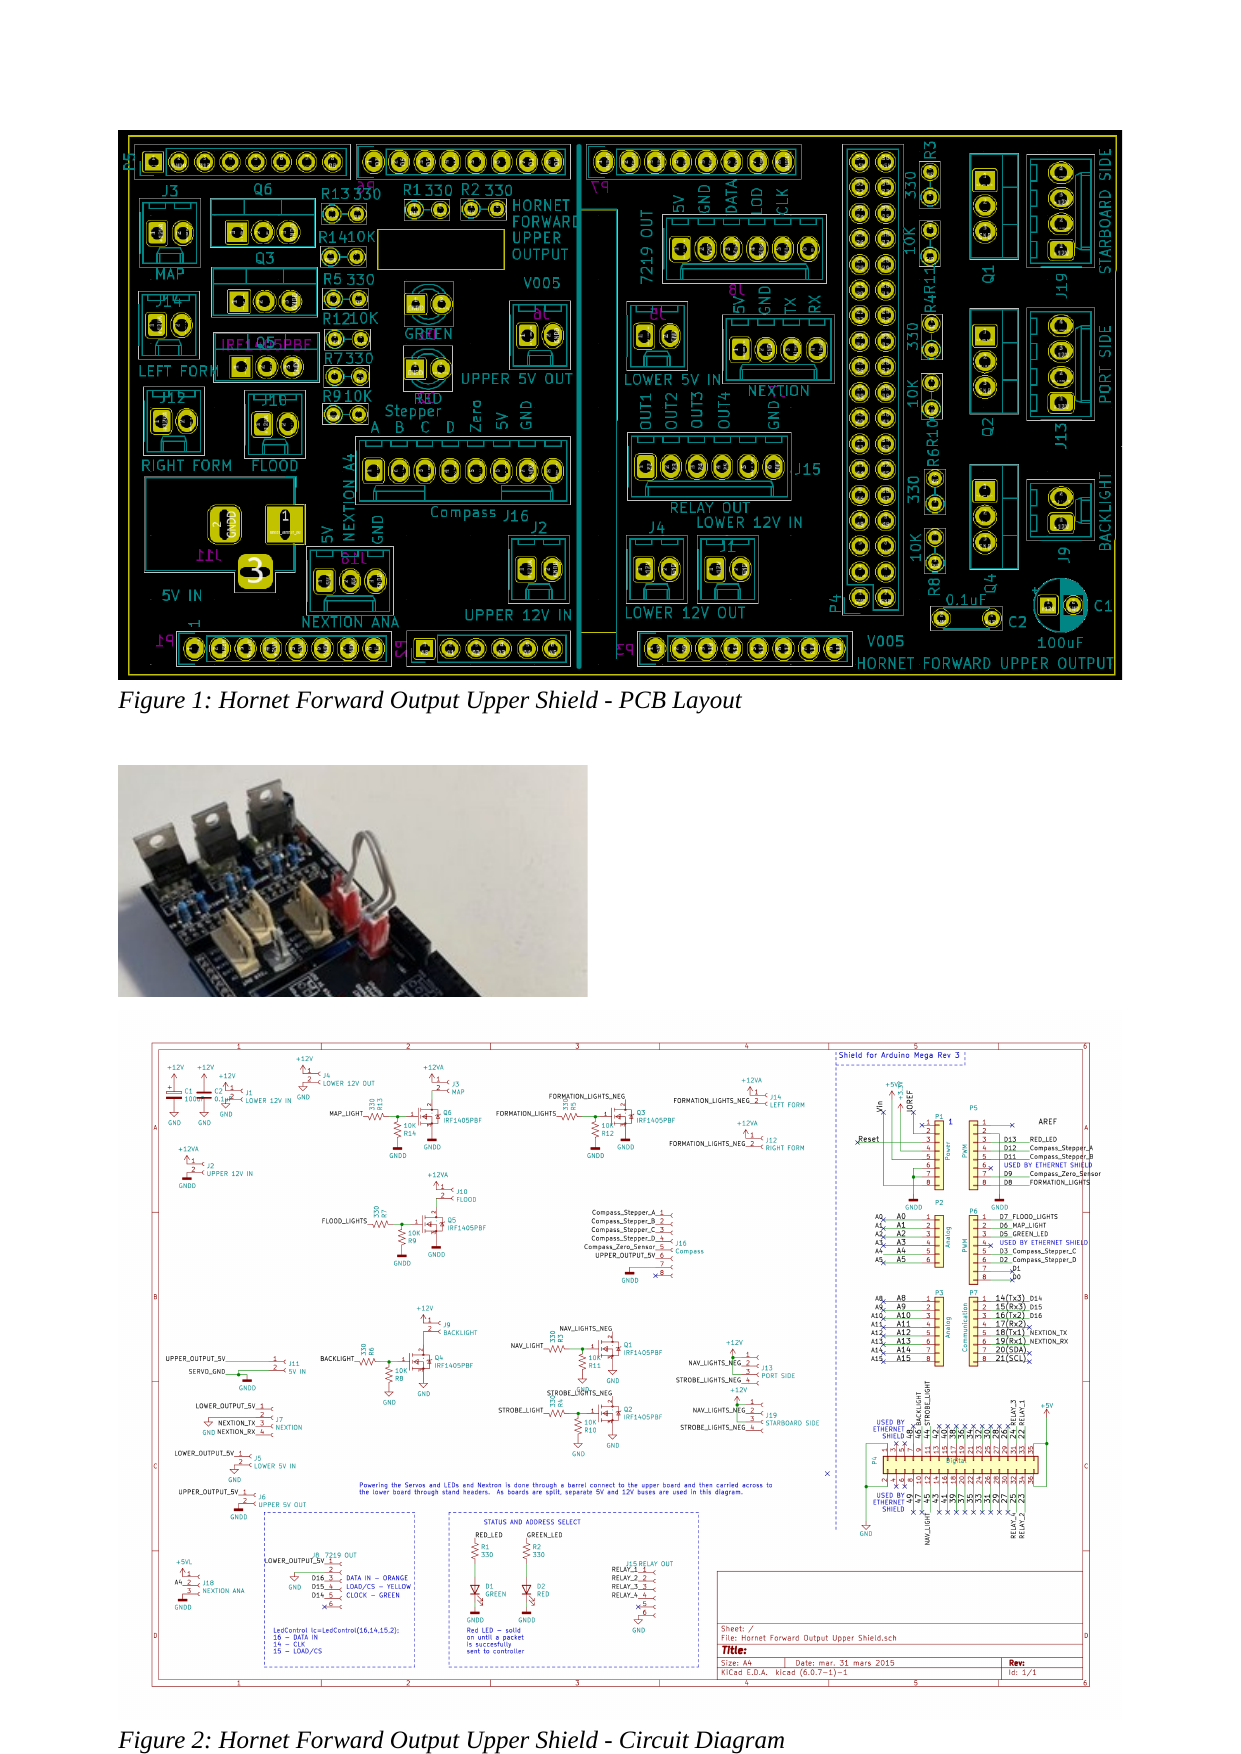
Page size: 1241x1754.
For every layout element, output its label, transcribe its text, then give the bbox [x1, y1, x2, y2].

picture [118, 1010, 1123, 1720]
text Figure 2: Hornet Forward Output Upper Shield - Circuit Diagram [118, 1720, 1122, 1754]
picture [118, 130, 1123, 680]
text Figure 1: Hornet Forward Output Upper Shield - PCB Layout [118, 680, 1122, 714]
picture [118, 765, 588, 997]
